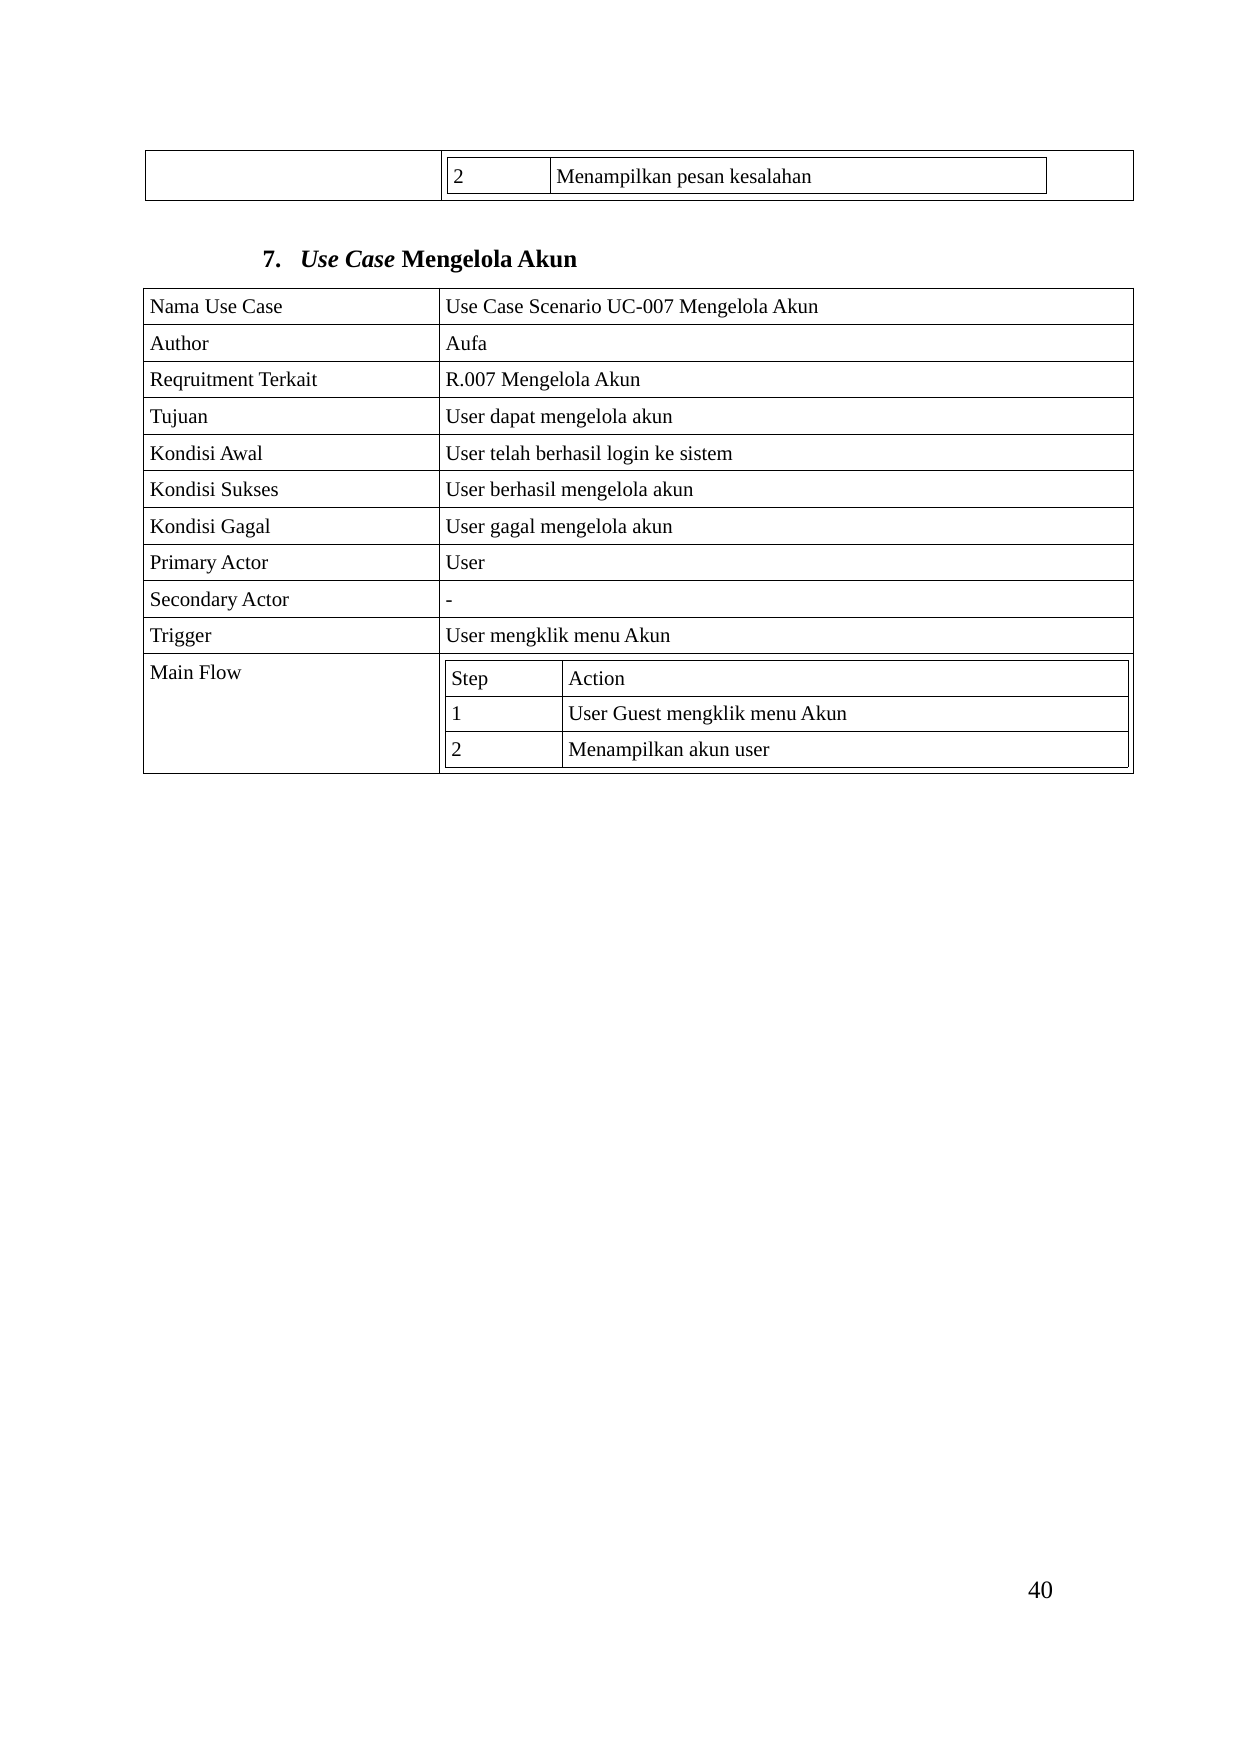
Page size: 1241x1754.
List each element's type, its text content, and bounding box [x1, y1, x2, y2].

table_cell 2 [446, 732, 562, 767]
table_cell User berhasil mengelola akun [440, 471, 1133, 507]
table_cell User Guest mengklik menu Akun [563, 697, 1128, 731]
table_cell User telah berhasil login ke sistem [440, 435, 1133, 470]
table_cell Aufa [440, 325, 1133, 361]
table_cell Menampilkan akun user [563, 732, 1128, 767]
table_cell 2 [448, 158, 550, 193]
table_header Use Case Scenario UC-007 Mengelola Akun [440, 289, 1133, 324]
table_cell User [440, 545, 1133, 580]
table_cell User gagal mengelola akun [440, 508, 1133, 543]
table_cell 1 [446, 697, 562, 731]
table_cell [146, 151, 441, 200]
table_cell Tujuan [144, 398, 439, 434]
table_cell Reqruitment Terkait [144, 362, 439, 397]
table_cell Menampilkan pesan kesalahan [551, 158, 1046, 193]
table_cell Primary Actor [144, 545, 439, 580]
table_cell Secondary Actor [144, 581, 439, 617]
table_cell [440, 654, 1133, 773]
table_header Action [563, 661, 1128, 696]
table_cell [442, 151, 1133, 200]
table_header Step [446, 661, 562, 696]
table_cell - [440, 581, 1133, 617]
table_cell Author [144, 325, 439, 361]
table_header Nama Use Case [144, 289, 439, 324]
table_cell Kondisi Sukses [144, 471, 439, 507]
table_cell Trigger [144, 618, 439, 653]
table_cell User dapat mengelola akun [440, 398, 1133, 434]
table_cell Kondisi Gagal [144, 508, 439, 543]
table_cell User mengklik menu Akun [440, 618, 1133, 653]
table_cell R.007 Mengelola Akun [440, 362, 1133, 397]
table_cell Kondisi Awal [144, 435, 439, 470]
table_cell Main Flow [144, 654, 439, 773]
list Use Case Mengelola Akun [262, 244, 1053, 273]
